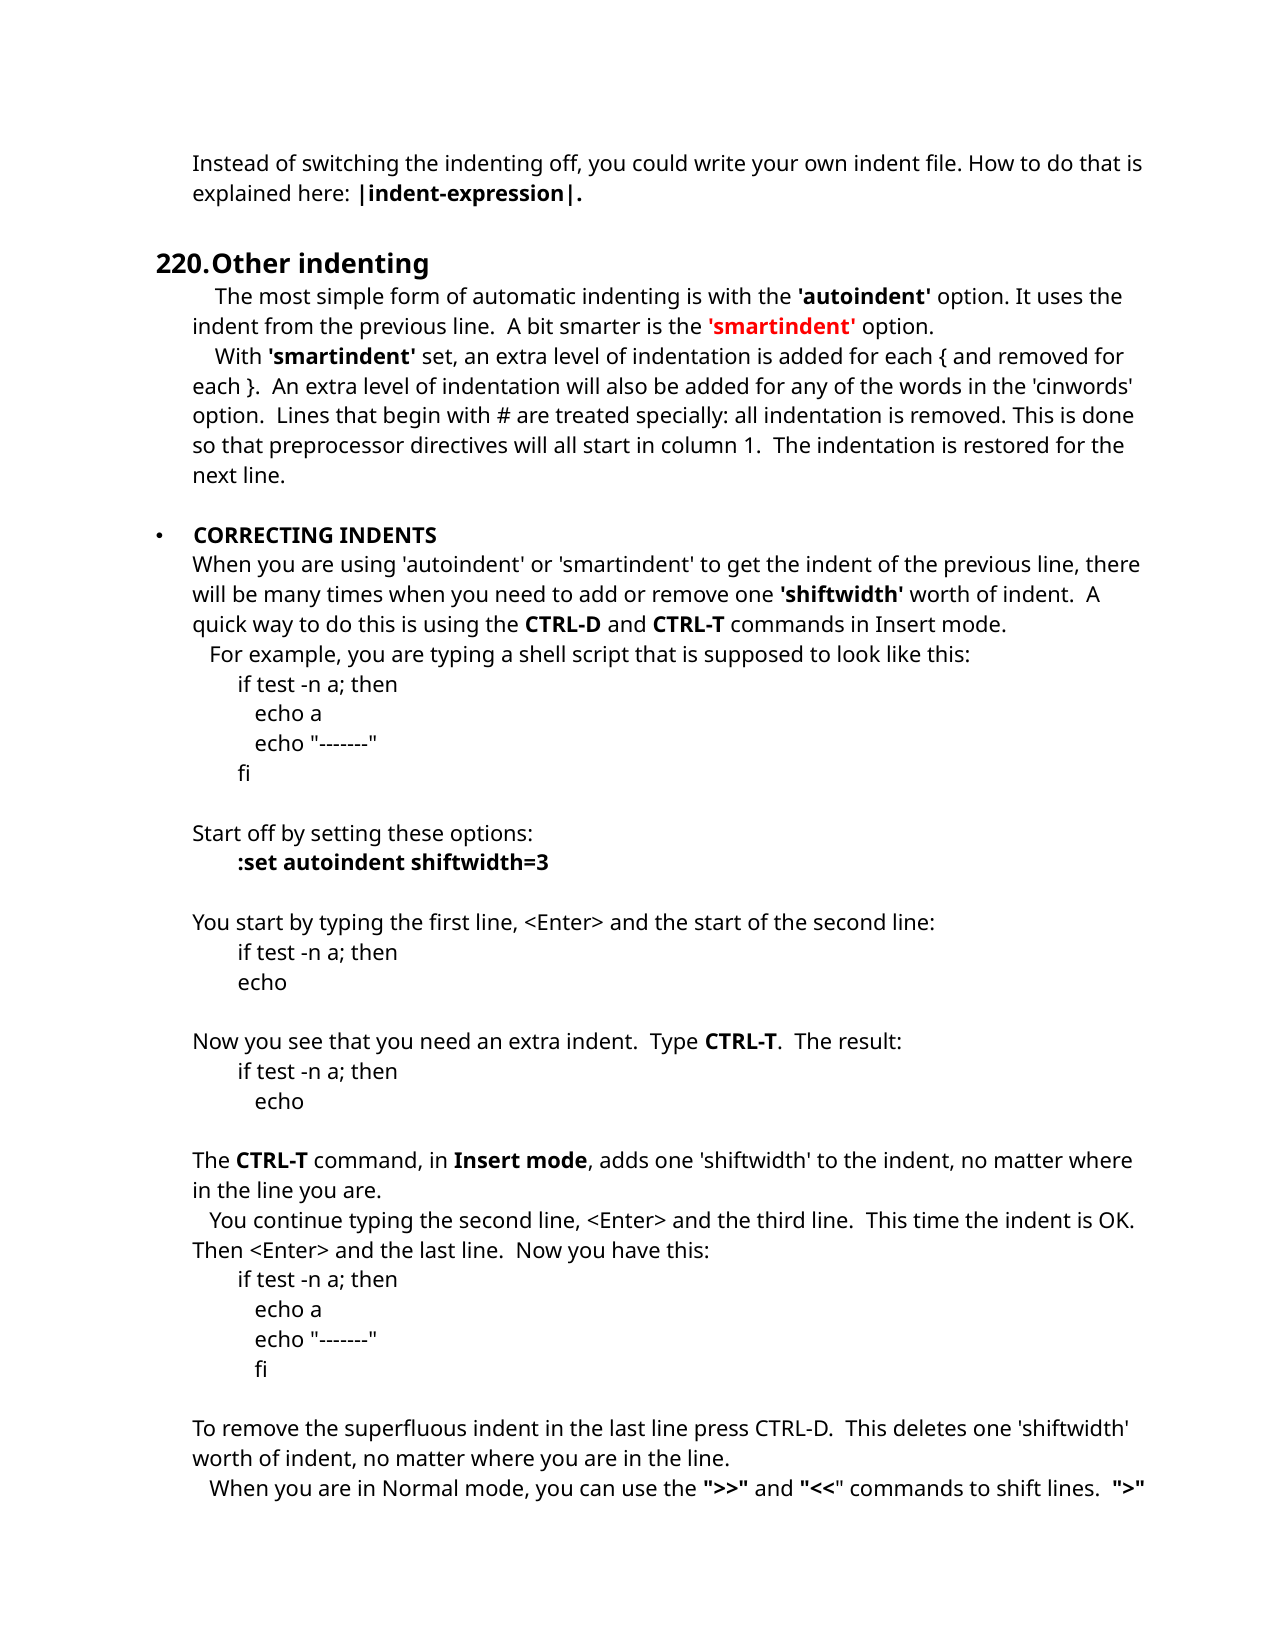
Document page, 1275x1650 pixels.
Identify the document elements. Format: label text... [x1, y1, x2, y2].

list Instead of switching the indenting off, you could write your own indent file. How to do that is explained here: |indent-expression|. [154, 148, 1157, 207]
list if test -n a; then [154, 1264, 1157, 1294]
list Other indenting [156, 244, 1157, 281]
list :set autoindent shiftwidth=3 [154, 847, 1157, 877]
list Now you see that you need an extra indent. Type CTRL-T. The result: [154, 1026, 1157, 1056]
list if test -n a; then [154, 668, 1157, 698]
list For example, you are typing a shell script that is supposed to look like this: [154, 639, 1157, 668]
list echo a [154, 1294, 1157, 1324]
list When you are using 'autoindent' or 'smartindent' to get the indent of the previous line, there will be many times when you need to add or remove one 'shiftwidth' worth of indent. A quick way to do this is using the CTRL-D and CTRL-T commands in Insert mode. [154, 549, 1157, 639]
list if test -n a; then [154, 937, 1157, 966]
list echo "-------" [154, 728, 1157, 758]
list echo a [154, 698, 1157, 728]
list The CTRL-T command, in Insert mode, adds one 'shiftwidth' to the indent, no matter where in the line you are. [154, 1145, 1157, 1205]
list The most simple form of automatic indenting is with the 'autoindent' option. It uses the indent from the previous line. A bit smarter is the 'smartindent' option. [154, 281, 1157, 341]
list Start off by setting these options: [154, 817, 1157, 847]
list fi [154, 758, 1157, 788]
list When you are in Normal mode, you can use the ">>" and "<<" commands to shift lines. ">" [154, 1473, 1157, 1503]
list fi [154, 1354, 1157, 1383]
list echo "-------" [154, 1324, 1157, 1354]
list You start by typing the first line, <Enter> and the start of the second line: [154, 907, 1157, 937]
list echo [154, 1086, 1157, 1115]
list CORRECTING INDENTS [156, 519, 1157, 549]
list To remove the superfluous indent in the last line press CTRL-D. This deletes one 'shiftwidth' worth of indent, no matter where you are in the line. [154, 1413, 1157, 1473]
list With 'smartindent' set, an extra level of indentation is added for each { and removed for each }. An extra level of indentation will also be added for any of the words in the 'cinwords' option. Lines that begin with # are treated specially: all indentation is removed. This is done so that preprocessor directives will all start in column 1. The indentation is restored for the next line. [154, 341, 1157, 490]
list echo [154, 966, 1157, 996]
list You continue typing the second line, <Enter> and the third line. This time the indent is OK. Then <Enter> and the last line. Now you have this: [154, 1205, 1157, 1264]
list if test -n a; then [154, 1056, 1157, 1086]
